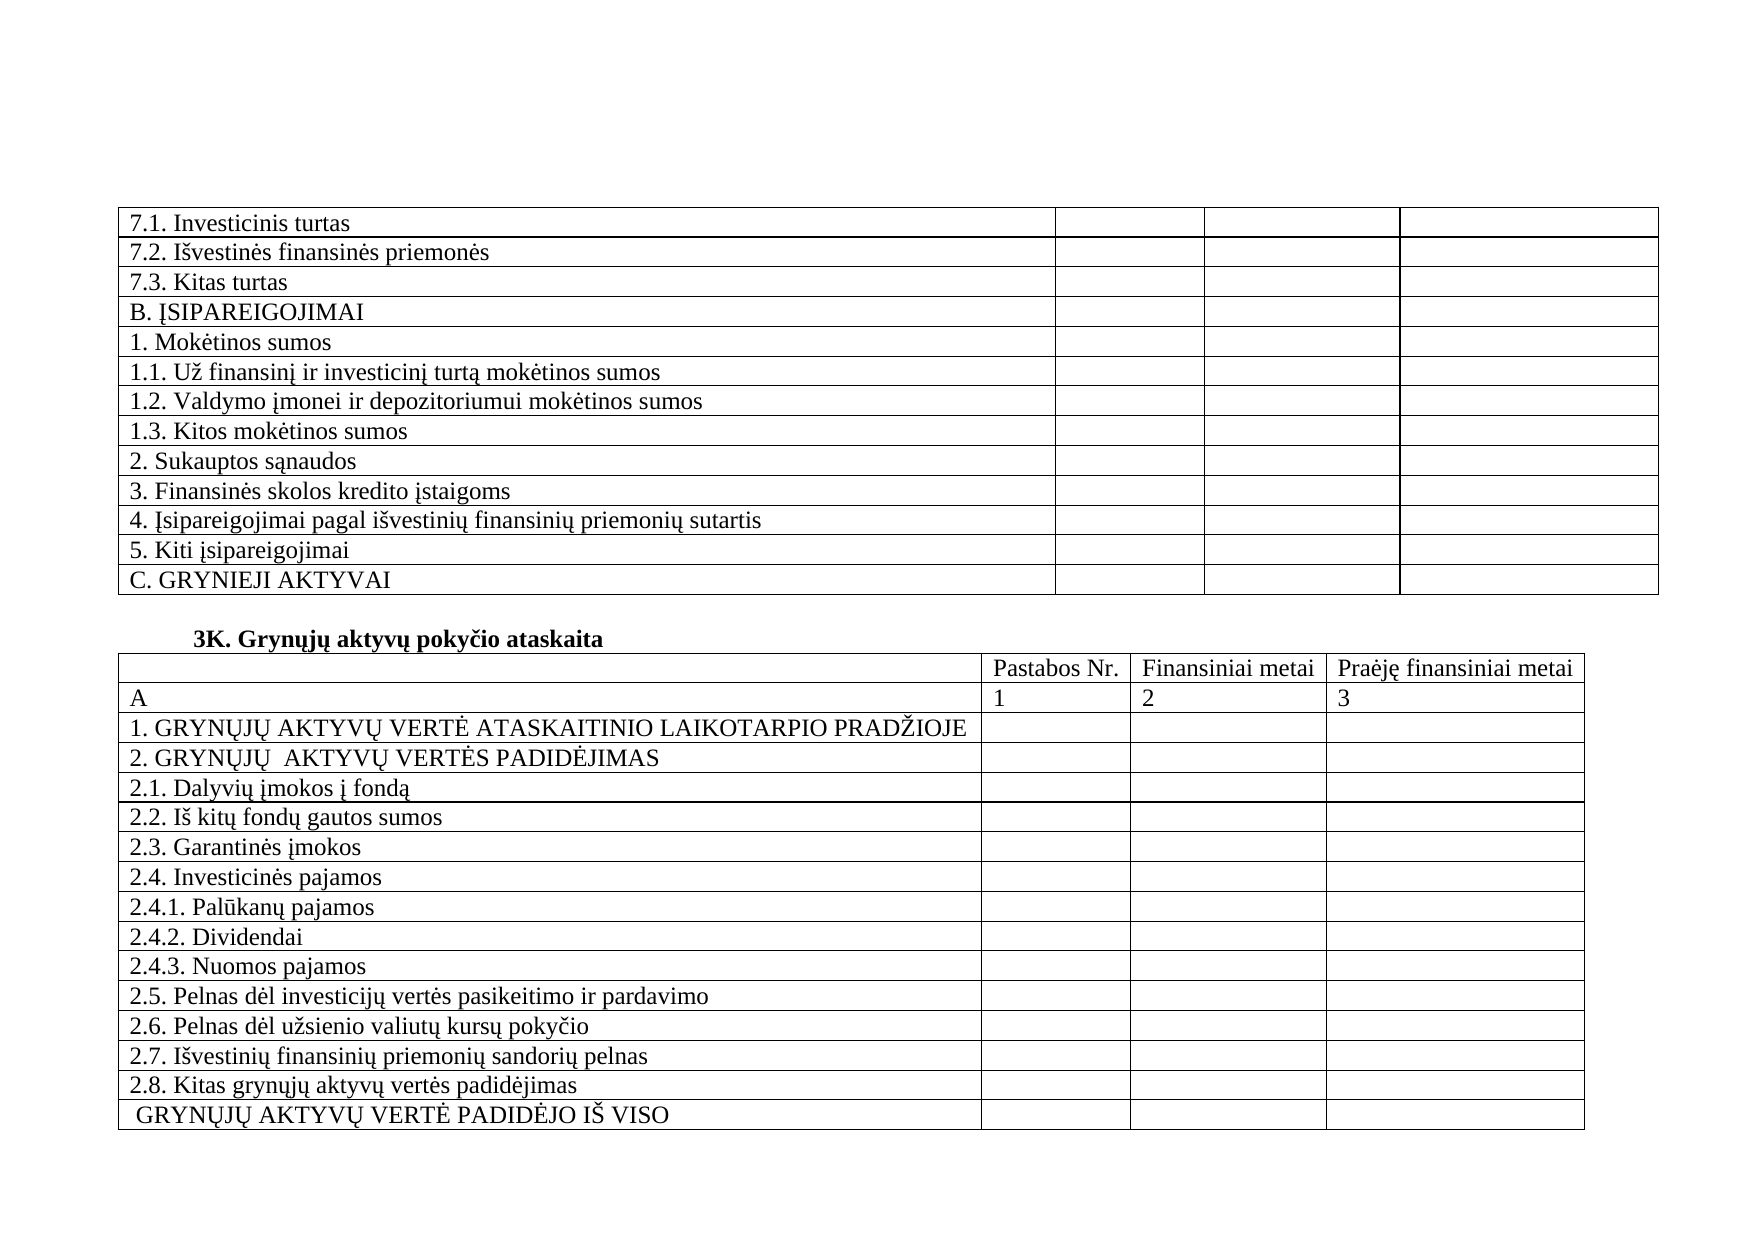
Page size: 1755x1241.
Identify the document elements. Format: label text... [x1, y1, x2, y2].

table_cell [1401, 535, 1658, 564]
table_cell 3 [1327, 683, 1584, 712]
table_cell [1401, 238, 1658, 266]
table_cell [1327, 892, 1584, 921]
table_cell [1131, 862, 1326, 891]
table_cell [1056, 506, 1204, 534]
table_cell 7.1. Investicinis turtas [119, 208, 1055, 236]
table_cell [1327, 1100, 1584, 1129]
table_cell [1401, 327, 1658, 356]
table_cell [1401, 357, 1658, 385]
table_cell [1401, 386, 1658, 415]
table_cell [1401, 267, 1658, 296]
table_cell 7.3. Kitas turtas [119, 267, 1055, 296]
table_cell [1056, 386, 1204, 415]
table_cell [1056, 416, 1204, 445]
table_cell [1205, 327, 1399, 356]
table_cell [1131, 892, 1326, 921]
table_header Pastabos Nr. [982, 654, 1130, 682]
table_cell [1131, 1011, 1326, 1040]
table_cell 1 [982, 683, 1130, 712]
table_cell [1056, 565, 1204, 594]
table_cell [1205, 267, 1399, 296]
table_cell [982, 892, 1130, 921]
table_cell 7.2. Išvestinės finansinės priemonės [119, 238, 1055, 266]
table_cell [1056, 267, 1204, 296]
table_cell A [119, 683, 981, 712]
table_cell [982, 1071, 1130, 1099]
table_cell [1056, 357, 1204, 385]
table_cell 2.4.2. Dividendai [119, 922, 981, 950]
table_cell [1401, 297, 1658, 326]
table_cell 1.2. Valdymo įmonei ir depozitoriumui mokėtinos sumos [119, 386, 1055, 415]
table_cell 2.8. Kitas grynųjų aktyvų vertės padidėjimas [119, 1071, 981, 1099]
table_header Praėję finansiniai metai [1327, 654, 1584, 682]
table_cell [982, 1011, 1130, 1040]
table_header [119, 654, 981, 682]
table_cell 2. GRYNŲJŲ AKTYVŲ VERTĖS PADIDĖJIMAS [119, 743, 981, 772]
table_cell 2.2. Iš kitų fondų gautos sumos [119, 803, 981, 831]
table_cell [1327, 981, 1584, 1010]
table_cell [1401, 565, 1658, 594]
table_cell 1. Mokėtinos sumos [119, 327, 1055, 356]
table_cell [1131, 1071, 1326, 1099]
table_cell [982, 981, 1130, 1010]
table_cell 2.1. Dalyvių įmokos į fondą [119, 773, 981, 801]
table_cell [982, 803, 1130, 831]
table_cell C. GRYNIEJI AKTYVAI [119, 565, 1055, 594]
table_cell 2. Sukauptos sąnaudos [119, 446, 1055, 475]
table_cell 4. Įsipareigojimai pagal išvestinių finansinių priemonių sutartis [119, 506, 1055, 534]
table_cell [982, 743, 1130, 772]
table_cell 2.6. Pelnas dėl užsienio valiutų kursų pokyčio [119, 1011, 981, 1040]
table_cell [1056, 446, 1204, 475]
table_cell 5. Kiti įsipareigojimai [119, 535, 1055, 564]
table_cell [1131, 981, 1326, 1010]
table_cell [1205, 476, 1399, 504]
table_cell [1131, 743, 1326, 772]
table_cell [1131, 832, 1326, 861]
table_cell [1131, 922, 1326, 950]
table_cell [1327, 951, 1584, 980]
table_cell [982, 832, 1130, 861]
table_cell 2.4.3. Nuomos pajamos [119, 951, 981, 980]
table_cell 2.4.1. Palūkanų pajamos [119, 892, 981, 921]
table_cell [1056, 238, 1204, 266]
table_cell [982, 922, 1130, 950]
table_cell [1131, 1041, 1326, 1069]
table_cell [982, 773, 1130, 801]
table_cell [1205, 238, 1399, 266]
table_cell [1327, 1071, 1584, 1099]
table_cell [1205, 446, 1399, 475]
table_cell [1205, 506, 1399, 534]
table_cell [982, 713, 1130, 742]
table_cell [1327, 773, 1584, 801]
table_cell [1327, 832, 1584, 861]
table_cell [982, 951, 1130, 980]
table_cell [1327, 862, 1584, 891]
table_header Finansiniai metai [1131, 654, 1326, 682]
table_cell [1056, 535, 1204, 564]
table_cell [1401, 446, 1658, 475]
table_cell [1205, 297, 1399, 326]
table_cell 3. Finansinės skolos kredito įstaigoms [119, 476, 1055, 504]
table_cell [1401, 208, 1658, 236]
table_cell [1205, 357, 1399, 385]
table_cell 2 [1131, 683, 1326, 712]
table_cell [1205, 416, 1399, 445]
table_cell [1327, 1011, 1584, 1040]
table_cell [1131, 713, 1326, 742]
table_cell [1131, 1100, 1326, 1129]
table_cell [1327, 803, 1584, 831]
table_cell GRYNŲJŲ AKTYVŲ VERTĖ PADIDĖJO IŠ VISO [119, 1100, 981, 1129]
table_cell [1401, 416, 1658, 445]
table_cell 1. GRYNŲJŲ AKTYVŲ VERTĖ ATASKAITINIO LAIKOTARPIO PRADŽIOJE [119, 713, 981, 742]
table_cell [1205, 565, 1399, 594]
table_cell [1327, 1041, 1584, 1069]
table_cell [1131, 951, 1326, 980]
table_cell 2.4. Investicinės pajamos [119, 862, 981, 891]
table_cell [1327, 922, 1584, 950]
table_cell [1401, 476, 1658, 504]
table_cell [1205, 208, 1399, 236]
table_cell [1205, 535, 1399, 564]
table_cell B. ĮSIPAREIGOJIMAI [119, 297, 1055, 326]
table_cell 2.7. Išvestinių finansinių priemonių sandorių pelnas [119, 1041, 981, 1069]
table_cell [1401, 506, 1658, 534]
table_cell [1056, 327, 1204, 356]
table_cell [1131, 803, 1326, 831]
table_cell [1327, 713, 1584, 742]
table_cell [982, 1041, 1130, 1069]
table_cell [1056, 297, 1204, 326]
table_cell 2.3. Garantinės įmokos [119, 832, 981, 861]
table_cell [982, 1100, 1130, 1129]
table_cell [1205, 386, 1399, 415]
table_cell [982, 862, 1130, 891]
table_cell [1056, 208, 1204, 236]
table_cell [1327, 743, 1584, 772]
table_cell [1056, 476, 1204, 504]
table_cell 2.5. Pelnas dėl investicijų vertės pasikeitimo ir pardavimo [119, 981, 981, 1010]
table_cell 1.1. Už finansinį ir investicinį turtą mokėtinos sumos [119, 357, 1055, 385]
text 3K. Grynųjų aktyvų pokyčio ataskaita [118, 624, 1636, 652]
table_cell 1.3. Kitos mokėtinos sumos [119, 416, 1055, 445]
table_cell [1131, 773, 1326, 801]
